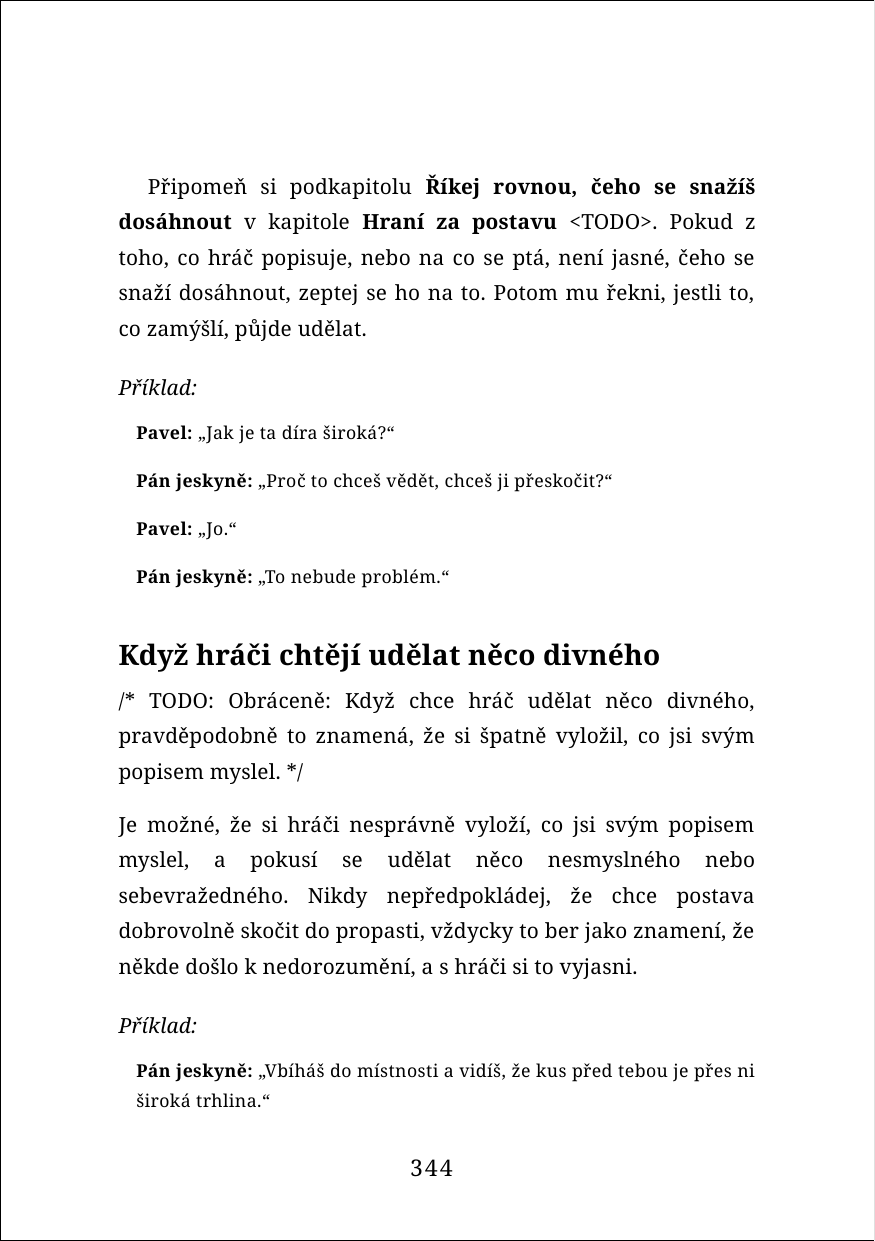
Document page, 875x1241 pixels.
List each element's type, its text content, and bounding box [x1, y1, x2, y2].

text Pán jeskyně: „To nebude problém.“ [136, 564, 756, 588]
text Je možné, že si hráči nesprávně vyloží, co jsi svým popisem myslel, a pokusí se udělat něco nesmyslného nebo sebevražedného. Nikdy nepředpokládej, že chce postava dobrovolně skočit do propasti, vždycky to ber jako znamení, že někde došlo k nedorozumění, a s hráči si to vyjasni. [118, 810, 756, 981]
text Pavel: „Jak je ta díra široká?“ [136, 420, 756, 444]
text Připomeň si podkapitolu Říkej rovnou, čeho se snažíš dosáhnout v kapitole Hraní za postavu <TODO>. Pokud z toho, co hráč popisuje, nebo na co se ptá, není jasné, čeho se snaží dosáhnout, zeptej se ho na to. Potom mu řekni, jestli to, co zamýšlí, půjde udělat. [118, 172, 756, 342]
text Pán jeskyně: „Vbíháš do místnosti a vidíš, že kus před tebou je přes ni široká trhlina.“ [136, 1058, 756, 1113]
text Pavel: „Jo.“ [136, 516, 756, 540]
text /* TODO: Obráceně: Když chce hráč udělat něco divného, pravděpodobně to znamená, že si špatně vyložil, co jsi svým popisem myslel. */ [118, 686, 756, 785]
text Pán jeskyně: „Proč to chceš vědět, chceš ji přeskočit?“ [136, 468, 756, 492]
text Příklad: [118, 373, 756, 401]
text Příklad: [118, 1011, 756, 1040]
subtitle Když hráči chtějí udělat něco divného [118, 636, 756, 674]
